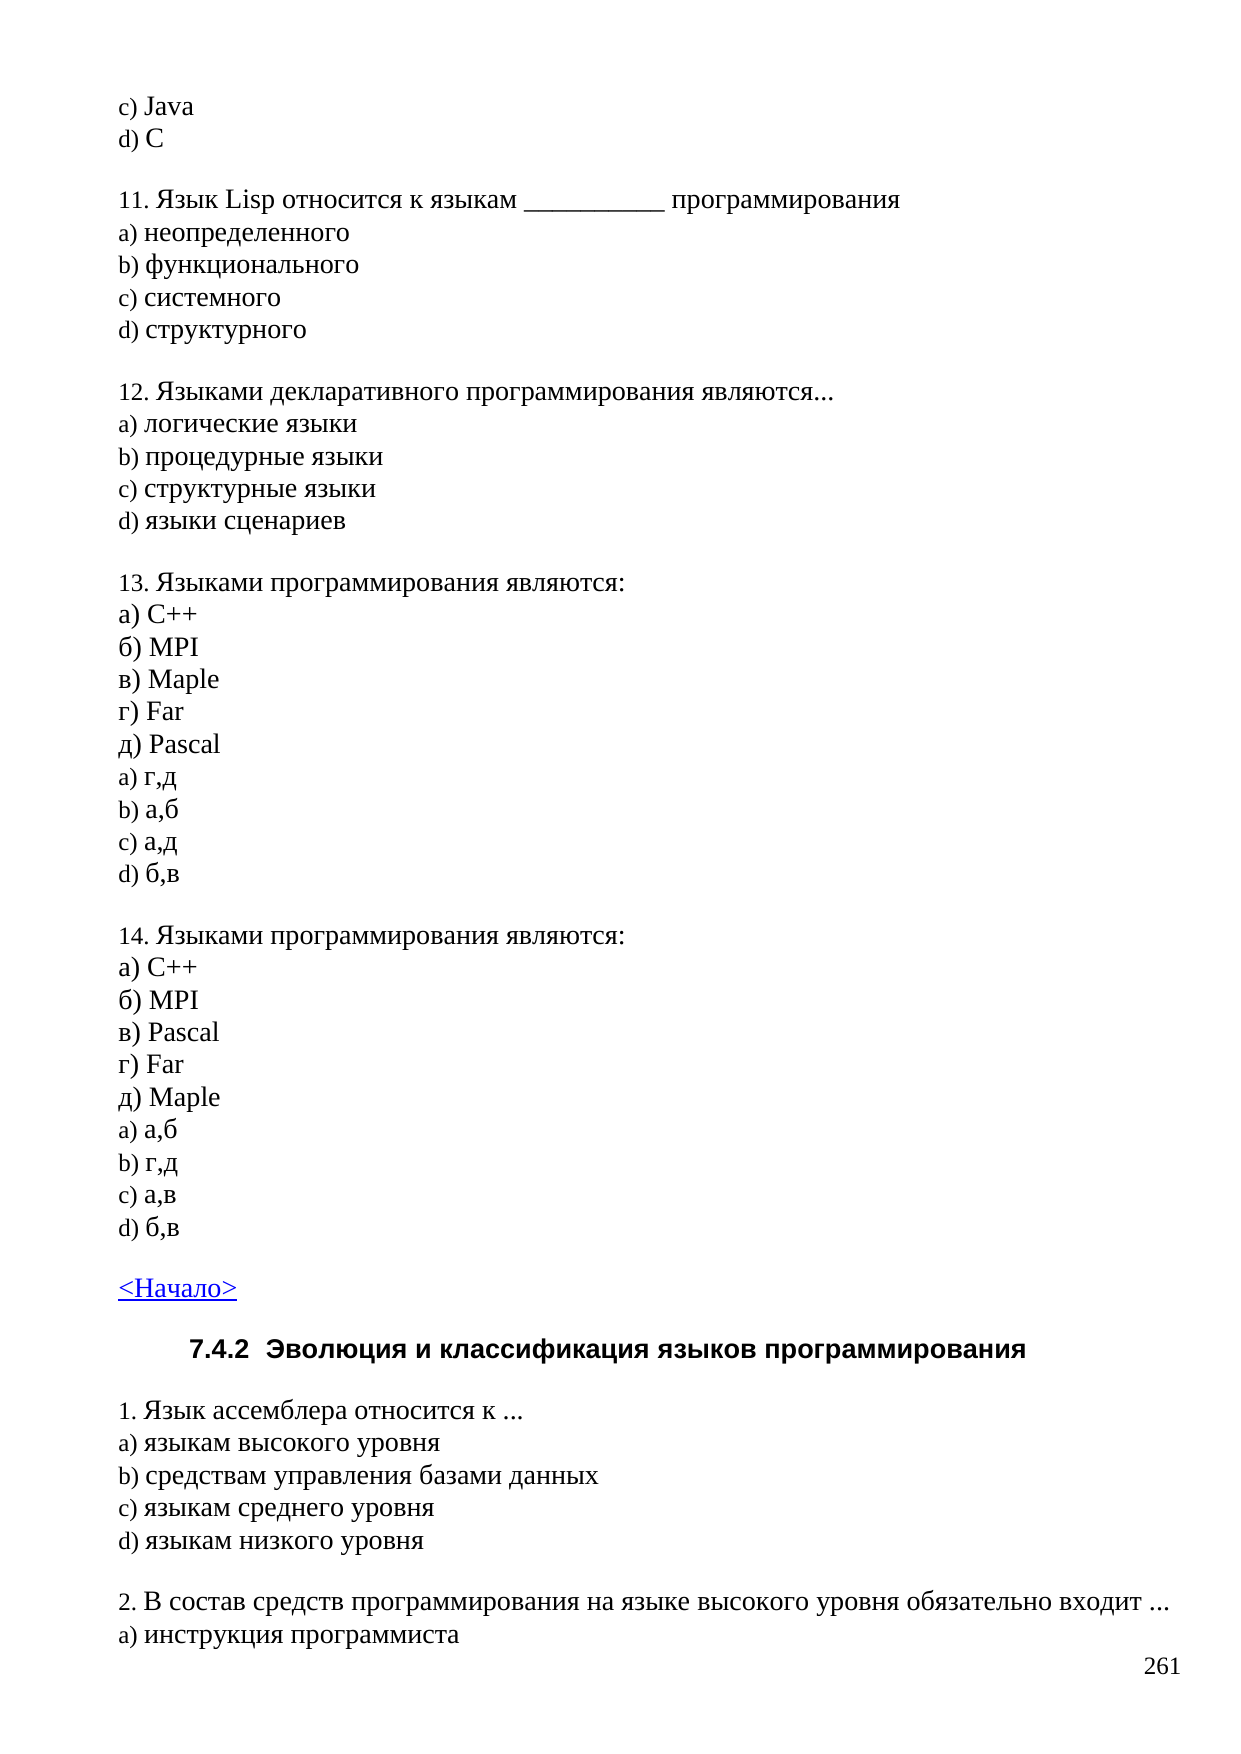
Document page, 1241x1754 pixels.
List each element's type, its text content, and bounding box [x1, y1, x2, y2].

text <Начало> [118, 1271, 1181, 1303]
text 2. В состав средств программирования на языке высокого уровня обязательно входит ... a) инструкция программиста [118, 1584, 1181, 1649]
text 13. Языками программирования являются: а) С++ б) MPI в) Maple г) Far д) Pascal a) г,д b) а,б c) а,д d) б,в [118, 565, 1181, 889]
text 1. Язык ассемблера относится к ... a) языкам высокого уровня b) средствам управления базами данных c) языкам среднего уровня d) языкам низкого уровня [118, 1393, 1181, 1555]
text 14. Языками программирования являются: а) С++ б) MPI в) Pascal г) Far д) Maple a) а,б b) г,д c) а,в d) б,в [118, 918, 1181, 1242]
text 12. Языками декларативного программирования являются... a) логические языки b) процедурные языки c) структурные языки d) языки сценариев [118, 374, 1181, 536]
subtitle Эволюция и классификация языков программирования [189, 1333, 1181, 1364]
text c) Java d) C [118, 89, 1181, 153]
text 11. Язык Lisp относится к языкам __________ программирования a) неопределенного b) функционального c) системного d) структурного [118, 183, 1181, 344]
